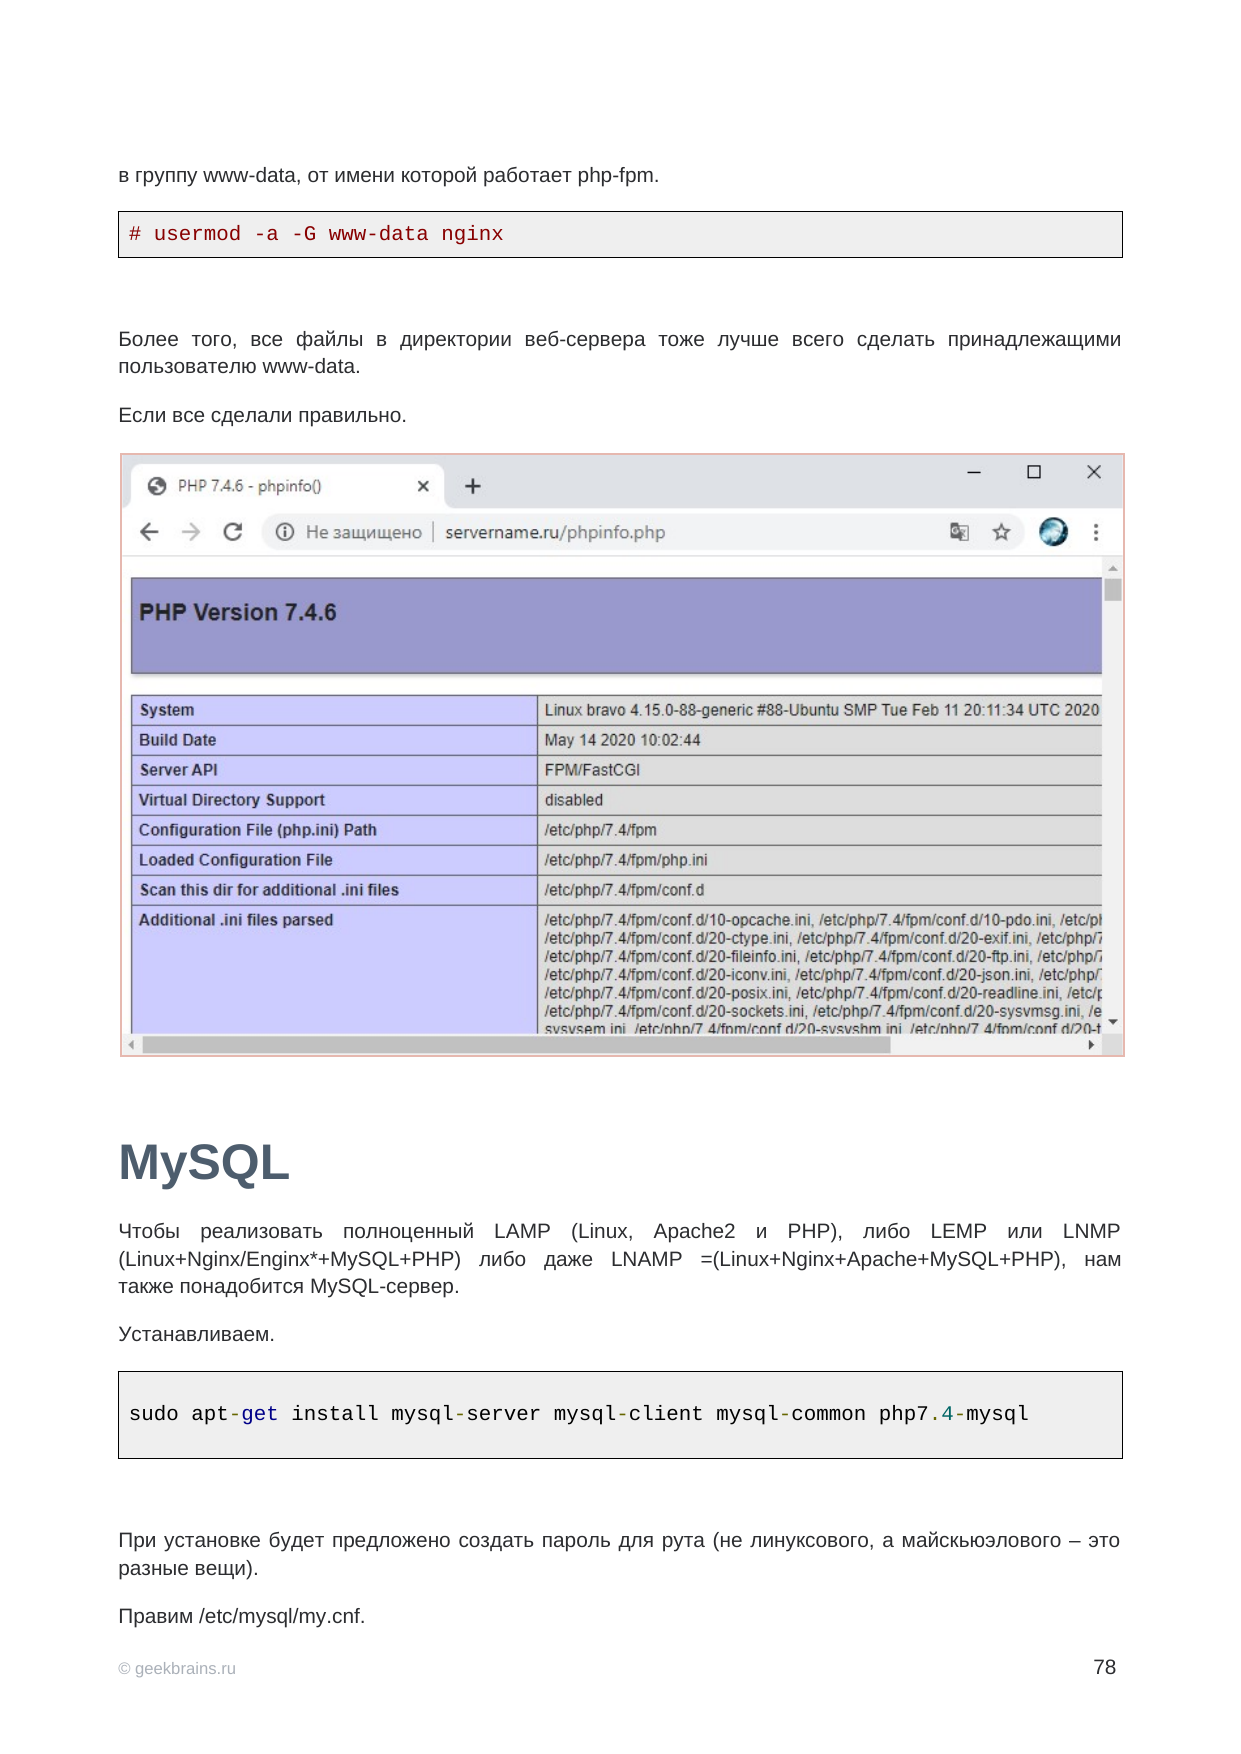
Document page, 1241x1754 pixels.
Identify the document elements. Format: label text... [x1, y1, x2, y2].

subtitle MySQL [118, 1132, 1122, 1189]
picture [122, 455, 1123, 1055]
text в группу www-data, от имени которой работает php-fpm. [118, 163, 1122, 187]
table_header # usermod -a -G www-data nginx [119, 212, 1122, 257]
text При установке будет предложено создать пароль для рута (не линуксового, а майскьюэлового – это разные вещи). [118, 1528, 1122, 1579]
text Чтобы реализовать полноценный LAMP (Linux, Apache2 и PHP), либо LEMP или LNMP (Linux+Nginx/Enginx*+MySQL+PHP) либо даже LNAMP =(Linux+Nginx+Apache+MySQL+PHP), нам также понадобится MySQL-сервер. [118, 1219, 1122, 1298]
text Более того, все файлы в директории веб-сервера тоже лучше всего сделать принадлежащими пользователю www-data. [118, 327, 1122, 378]
text Устанавливаем. [118, 1322, 1122, 1346]
table_header sudo apt-get install mysql-server mysql-client mysql-common php7.4-mysql [119, 1372, 1122, 1458]
text Правим /etc/mysql/my.cnf. [118, 1604, 1122, 1628]
text Если все сделали правильно. [118, 403, 1122, 427]
